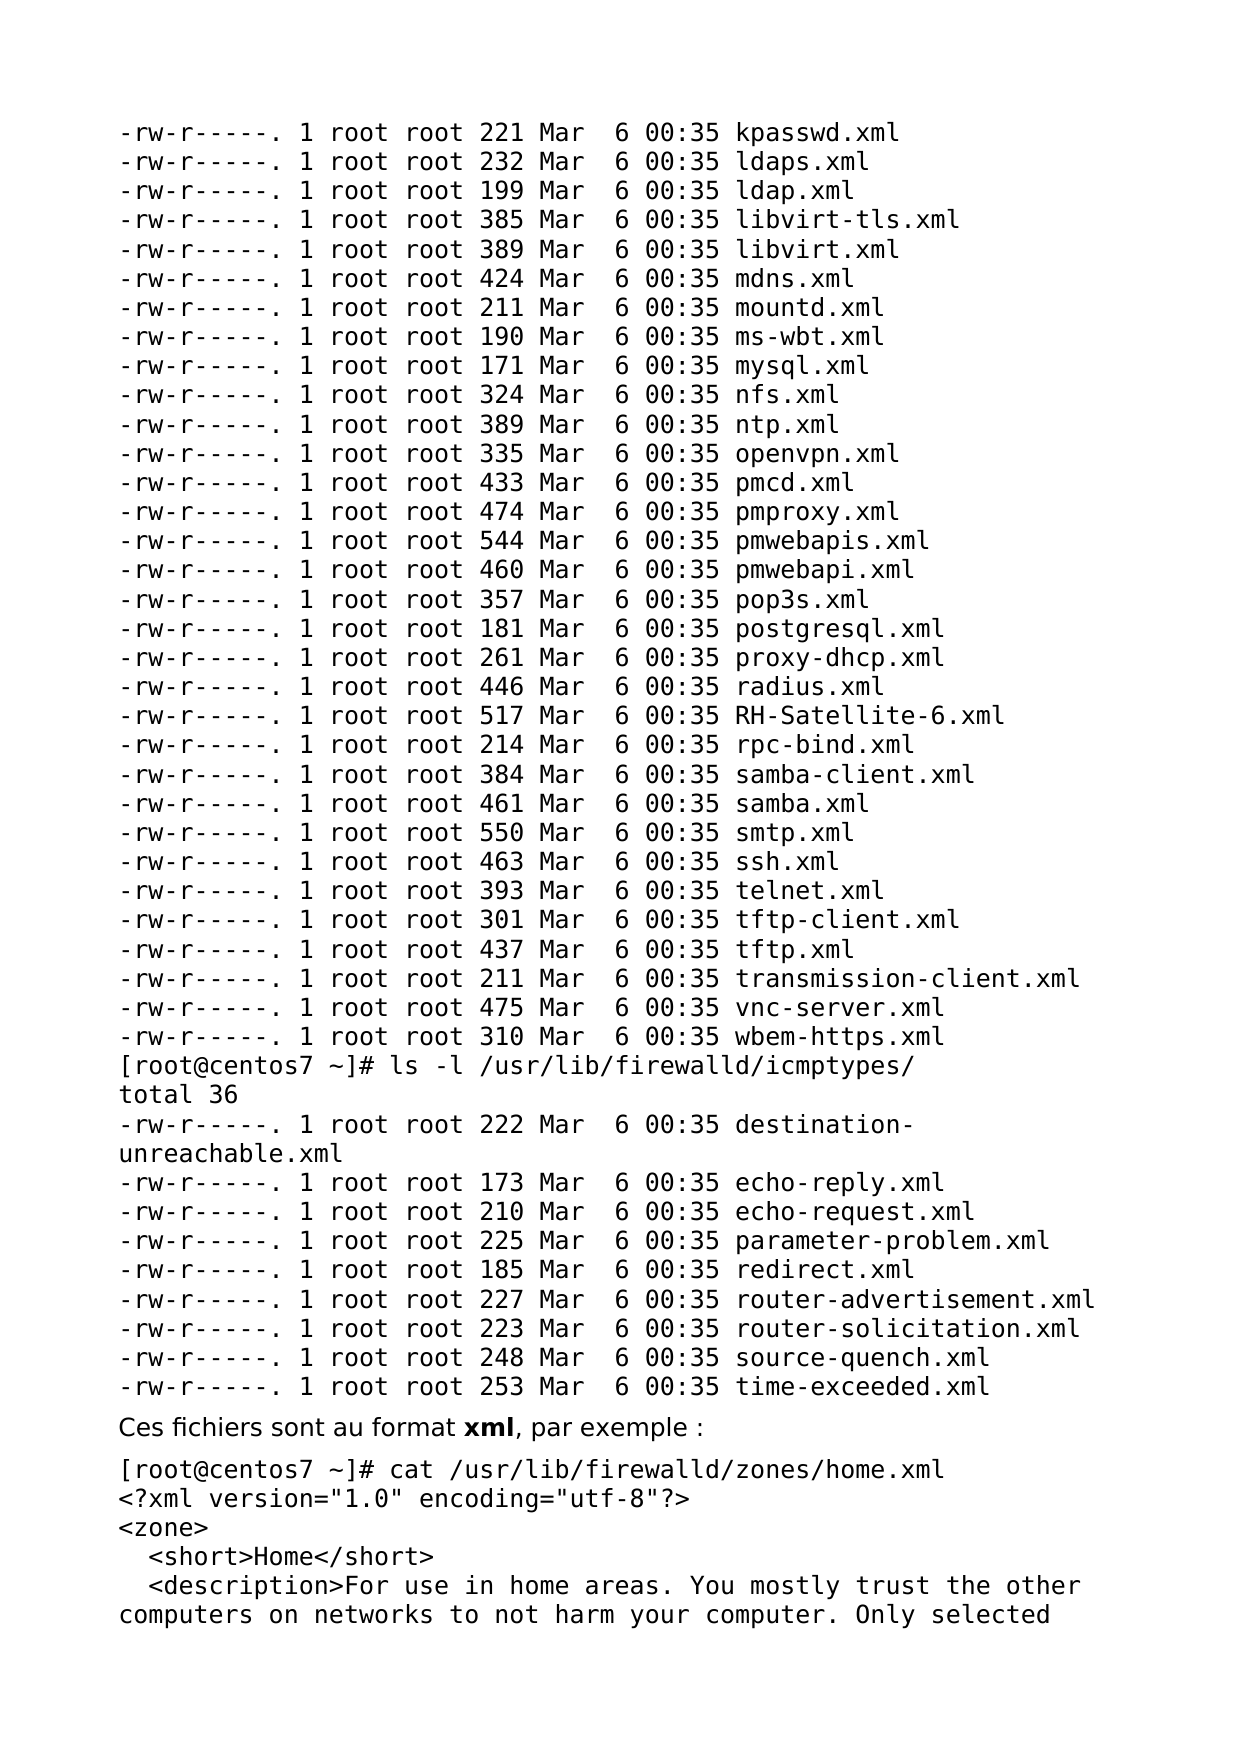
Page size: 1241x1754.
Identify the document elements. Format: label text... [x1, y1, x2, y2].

text Ces fichiers sont au format xml, par exemple : [118, 1413, 1122, 1442]
text [root@centos7 ~]# cat /usr/lib/firewalld/zones/home.xml <?xml version="1.0" encoding="utf-8"?> <zone> <short>Home</short> <description>For use in home areas. You mostly trust the other computers on networks to not harm your computer. Only selected [118, 1455, 1122, 1630]
text -rw-r-----. 1 root root 221 Mar 6 00:35 kpasswd.xml -rw-r-----. 1 root root 232 Mar 6 00:35 ldaps.xml -rw-r-----. 1 root root 199 Mar 6 00:35 ldap.xml -rw-r-----. 1 root root 385 Mar 6 00:35 libvirt-tls.xml -rw-r-----. 1 root root 389 Mar 6 00:35 libvirt.xml -rw-r-----. 1 root root 424 Mar 6 00:35 mdns.xml -rw-r-----. 1 root root 211 Mar 6 00:35 mountd.xml -rw-r-----. 1 root root 190 Mar 6 00:35 ms-wbt.xml -rw-r-----. 1 root root 171 Mar 6 00:35 mysql.xml -rw-r-----. 1 root root 324 Mar 6 00:35 nfs.xml -rw-r-----. 1 root root 389 Mar 6 00:35 ntp.xml -rw-r-----. 1 root root 335 Mar 6 00:35 openvpn.xml -rw-r-----. 1 root root 433 Mar 6 00:35 pmcd.xml -rw-r-----. 1 root root 474 Mar 6 00:35 pmproxy.xml -rw-r-----. 1 root root 544 Mar 6 00:35 pmwebapis.xml -rw-r-----. 1 root root 460 Mar 6 00:35 pmwebapi.xml -rw-r-----. 1 root root 357 Mar 6 00:35 pop3s.xml -rw-r-----. 1 root root 181 Mar 6 00:35 postgresql.xml -rw-r-----. 1 root root 261 Mar 6 00:35 proxy-dhcp.xml -rw-r-----. 1 root root 446 Mar 6 00:35 radius.xml -rw-r-----. 1 root root 517 Mar 6 00:35 RH-Satellite-6.xml -rw-r-----. 1 root root 214 Mar 6 00:35 rpc-bind.xml -rw-r-----. 1 root root 384 Mar 6 00:35 samba-client.xml -rw-r-----. 1 root root 461 Mar 6 00:35 samba.xml -rw-r-----. 1 root root 550 Mar 6 00:35 smtp.xml -rw-r-----. 1 root root 463 Mar 6 00:35 ssh.xml -rw-r-----. 1 root root 393 Mar 6 00:35 telnet.xml -rw-r-----. 1 root root 301 Mar 6 00:35 tftp-client.xml -rw-r-----. 1 root root 437 Mar 6 00:35 tftp.xml -rw-r-----. 1 root root 211 Mar 6 00:35 transmission-client.xml -rw-r-----. 1 root root 475 Mar 6 00:35 vnc-server.xml -rw-r-----. 1 root root 310 Mar 6 00:35 wbem-https.xml [root@centos7 ~]# ls -l /usr/lib/firewalld/icmptypes/ total 36 -rw-r-----. 1 root root 222 Mar 6 00:35 destination-unreachable.xml -rw-r-----. 1 root root 173 Mar 6 00:35 echo-reply.xml -rw-r-----. 1 root root 210 Mar 6 00:35 echo-request.xml -rw-r-----. 1 root root 225 Mar 6 00:35 parameter-problem.xml -rw-r-----. 1 root root 185 Mar 6 00:35 redirect.xml -rw-r-----. 1 root root 227 Mar 6 00:35 router-advertisement.xml -rw-r-----. 1 root root 223 Mar 6 00:35 router-solicitation.xml -rw-r-----. 1 root root 248 Mar 6 00:35 source-quench.xml -rw-r-----. 1 root root 253 Mar 6 00:35 time-exceeded.xml [118, 118, 1122, 1401]
